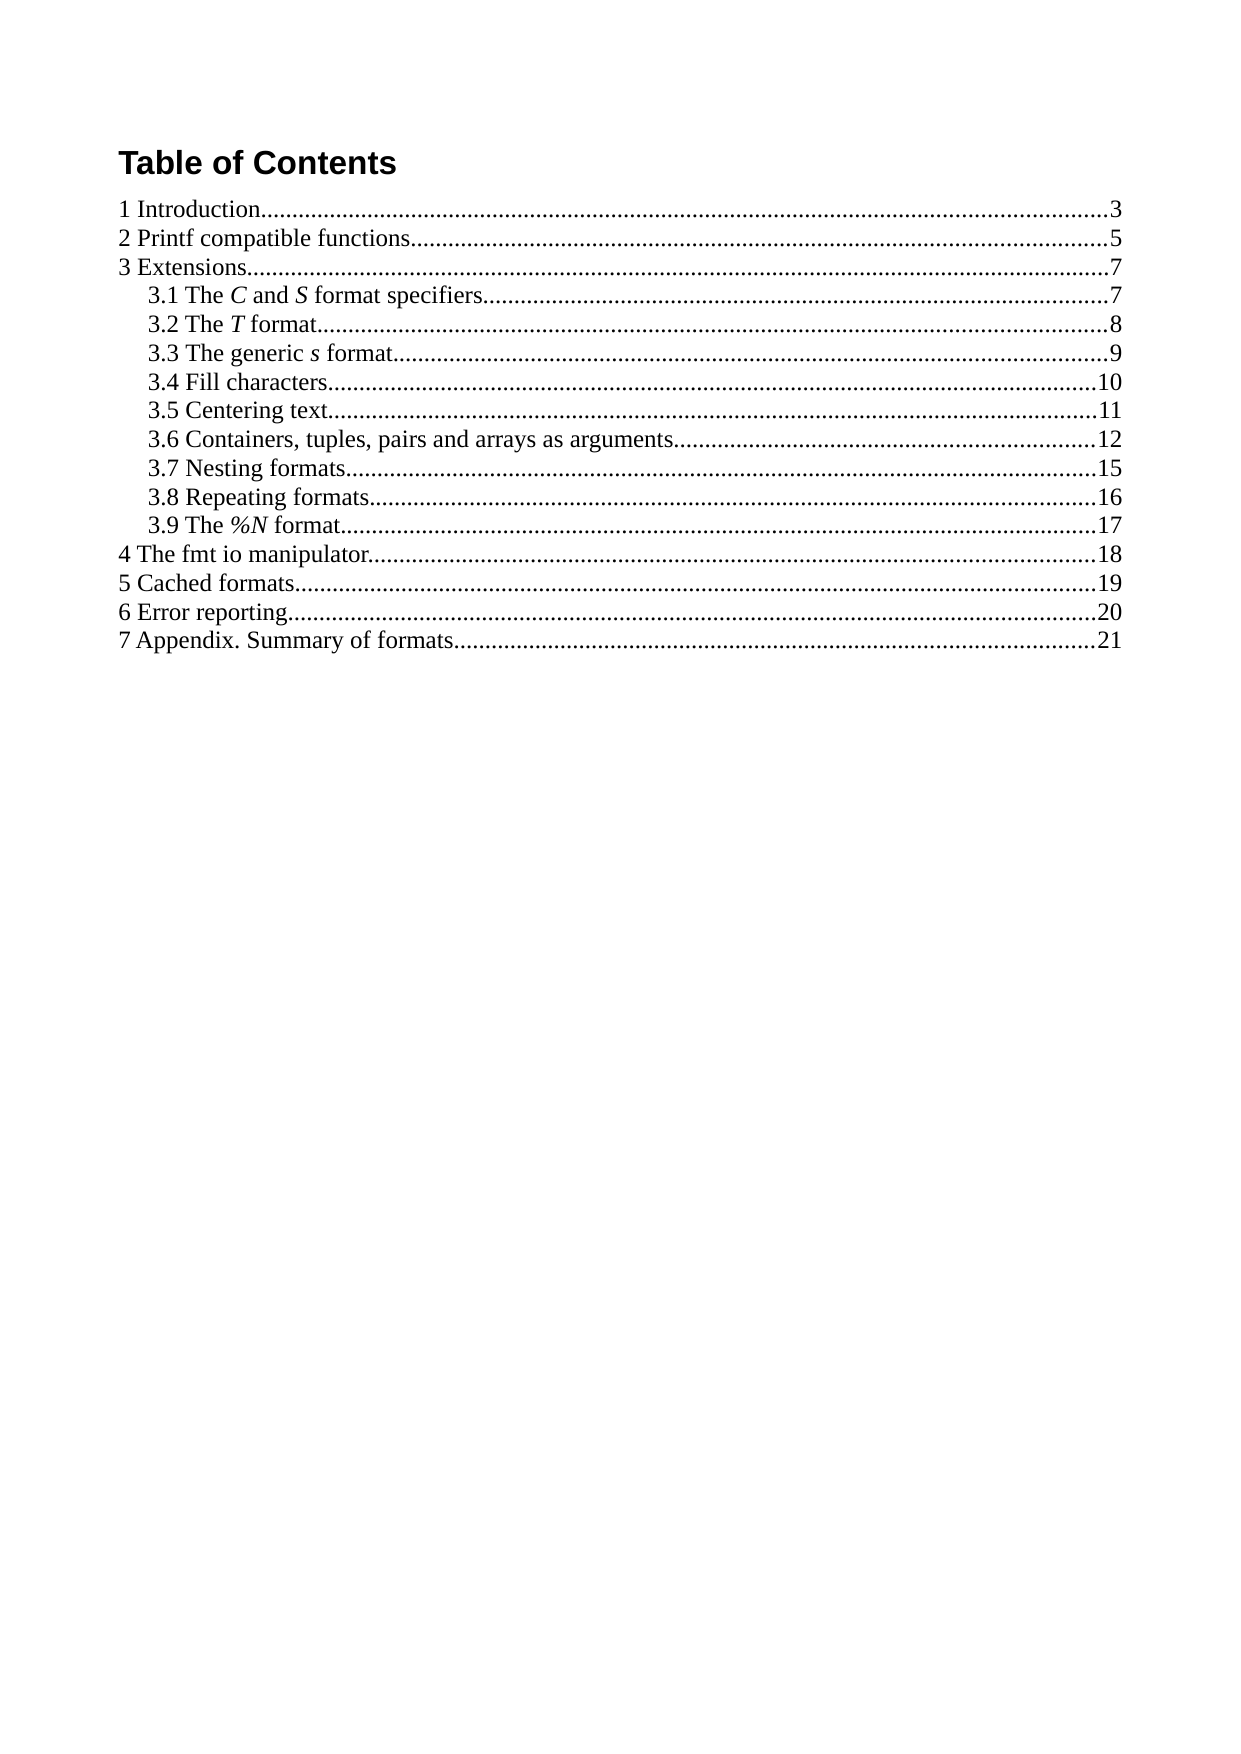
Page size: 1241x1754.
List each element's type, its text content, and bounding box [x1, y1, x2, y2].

text 3.2 The T format. 8 [148, 309, 1122, 338]
text 4 The fmt io manipulator. 18 [118, 539, 1122, 568]
text 3.4 Fill characters. 10 [148, 367, 1122, 395]
text 5 Cached formats. 19 [118, 568, 1122, 597]
text 3.9 The %N format. 17 [148, 510, 1122, 539]
text 3.8 Repeating formats. 16 [148, 482, 1122, 510]
text 3 Extensions. 7 [118, 252, 1122, 280]
text 7 Appendix. Summary of formats. 21 [118, 625, 1122, 654]
text 1 Introduction. 3 [118, 194, 1122, 223]
text 3.1 The C and S format specifiers. 7 [148, 280, 1122, 309]
text 3.6 Containers, tuples, pairs and arrays as arguments. 12 [148, 424, 1122, 453]
subtitle Table of Contents [118, 143, 1122, 182]
text 3.7 Nesting formats. 15 [148, 453, 1122, 482]
text 3.5 Centering text. 11 [148, 395, 1122, 424]
text 3.3 The generic s format. 9 [148, 338, 1122, 367]
text 2 Printf compatible functions. 5 [118, 223, 1122, 252]
text 6 Error reporting. 20 [118, 597, 1122, 625]
